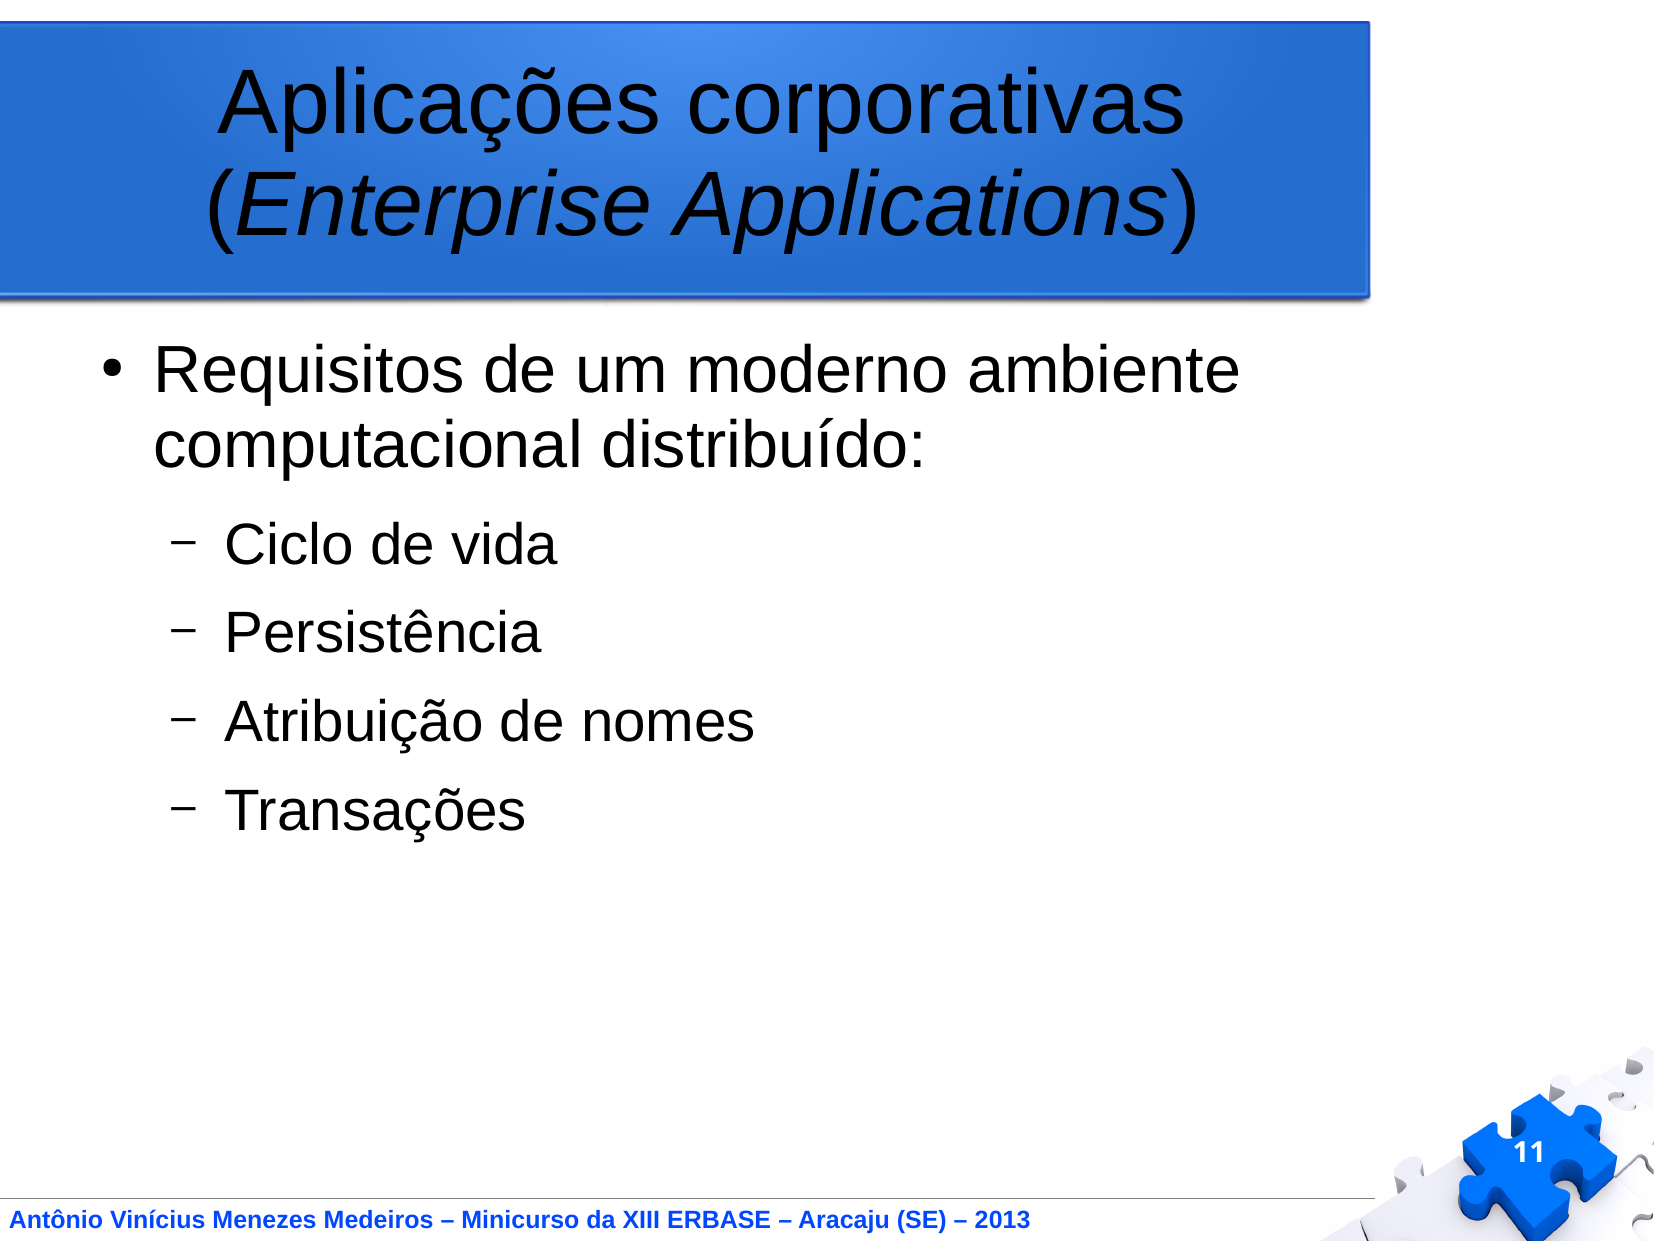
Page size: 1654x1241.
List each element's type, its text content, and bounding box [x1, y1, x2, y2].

picture [0, 21, 1375, 307]
title Aplicações corporativas (Enterprise Applications) [82, 49, 1323, 257]
list Requisitos de um moderno ambiente computacional distribuído: Ciclo de vida Persistência Atribuição de nomes Transações [82, 332, 1356, 1205]
picture [1311, 983, 1654, 1241]
